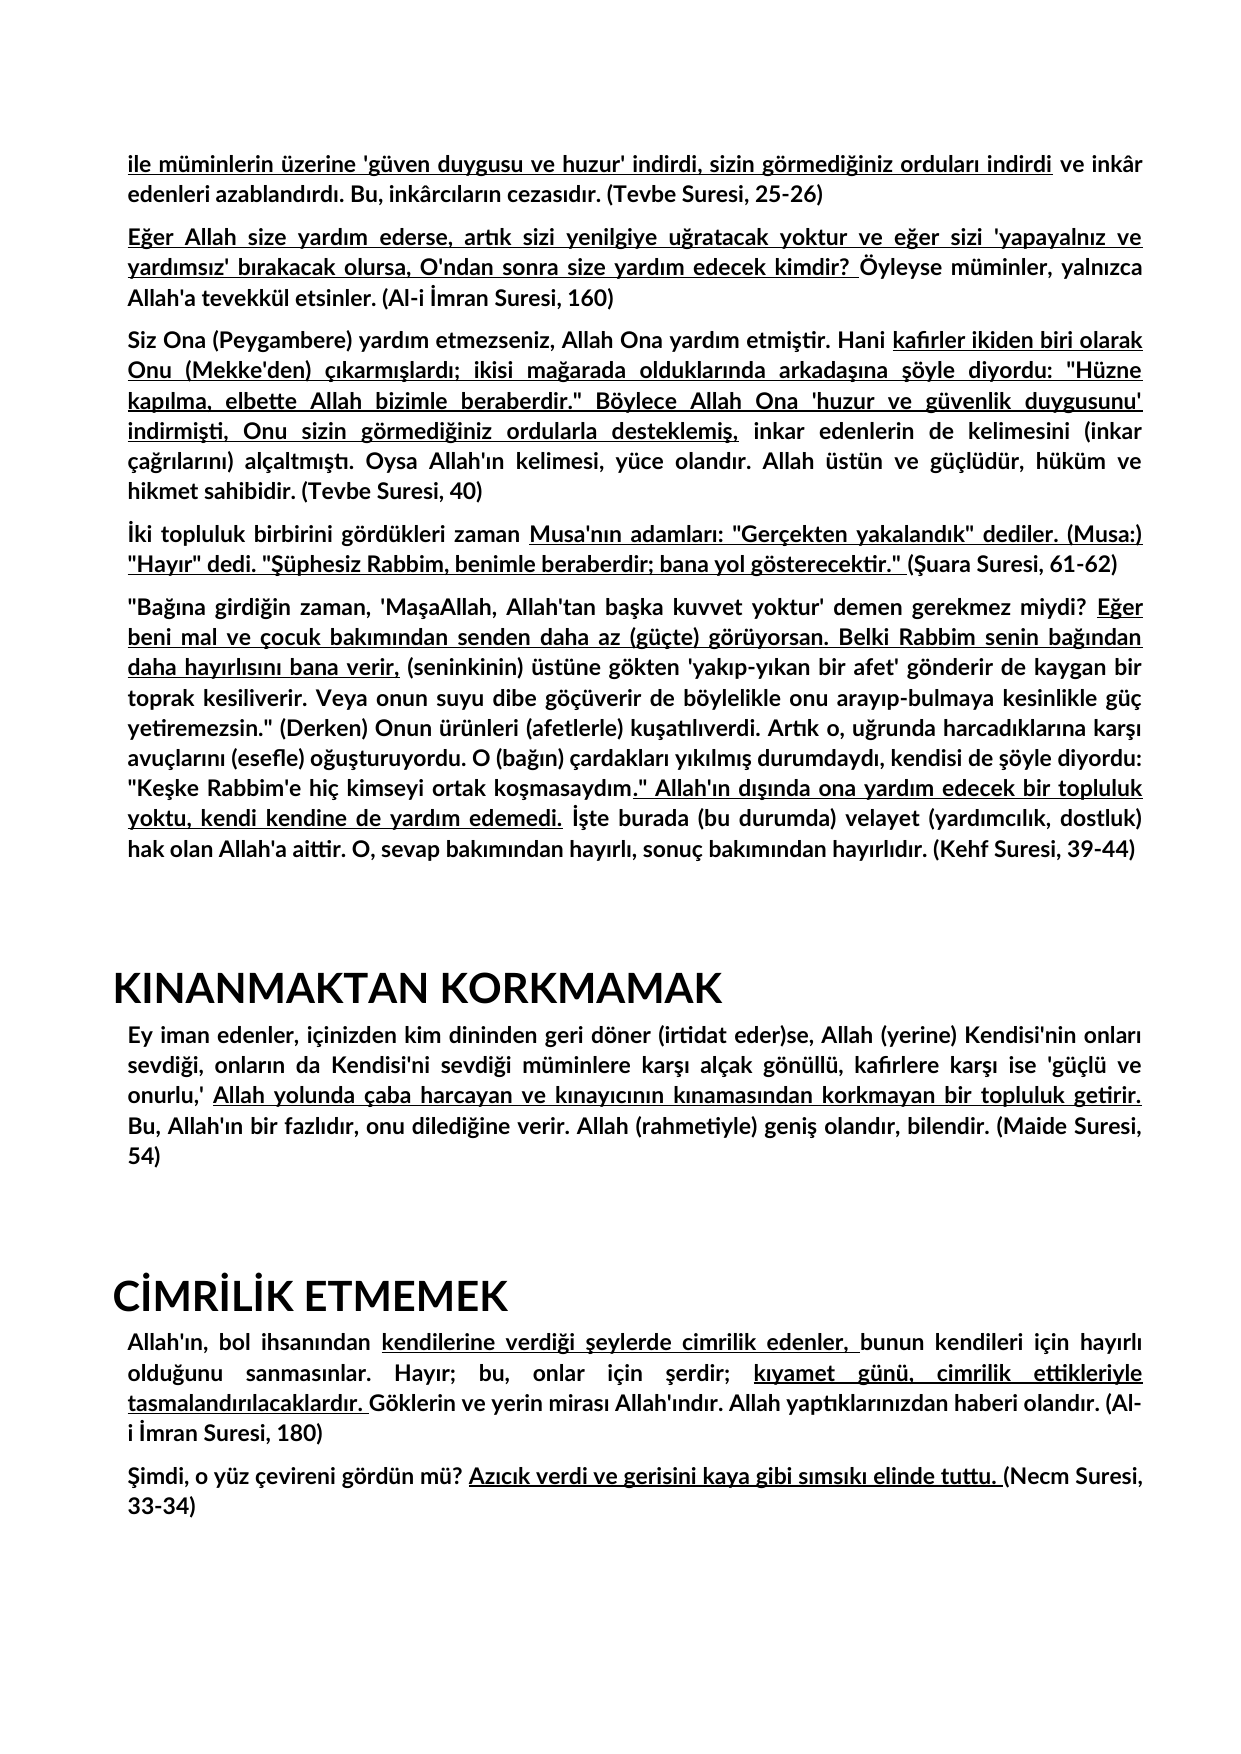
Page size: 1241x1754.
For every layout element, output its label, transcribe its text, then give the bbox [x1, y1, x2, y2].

text Şimdi, o yüz çevireni gördün mü? Azıcık verdi ve gerisini kaya gibi sımsıkı elinde tuttu. (Necm Suresi, 33-34) [127, 1461, 1143, 1519]
text yardımsız' bırakacak olursa, O'ndan sonra size yardım edecek kimdir? Öyleyse müminler, yalnızca Allah'a tevekkül etsinler. (Al-i İmran Suresi, 160) [127, 248, 1143, 311]
text indirmişti, Onu sizin görmediğiniz ordularla desteklemiş, inkar edenlerin de kelimesini (inkar çağrılarını) alçaltmıştı. Oysa Allah'ın kelimesi, yüce olandır. Allah üstün ve güçlüdür, hüküm ve hikmet sahibidir. (Tevbe Suresi, 40) [127, 411, 1143, 504]
text ile müminlerin üzerine 'güven duygusu ve huzur' indirdi, sizin görmediğiniz orduları indirdi ve inkâr edenleri azablandırdı. Bu, inkârcıların cezasıdır. (Tevbe Suresi, 25-26) [127, 150, 1143, 208]
text İki topluluk birbirini gördükleri zaman Musa'nın adamları: "Gerçekten yakalandık" dediler. (Musa:) "Hayır" dedi. "Şüphesiz Rabbim, benimle beraberdir; bana yol gösterecektir." (Şuara Suresi, 61-62) [127, 520, 1143, 577]
text daha hayırlısını bana verir, (seninkinin) üstüne gökten 'yakıp-yıkan bir afet' gönderir de kaygan bir toprak kesiliverir. Veya onun suyu dibe göçüverir de böylelikle onu arayıp-bulmaya kesinlikle güç yetiremezsin." (Derken) Onun ürünleri (afetlerle) kuşatılıverdi. Artık o, uğrunda harcadıklarına karşı avuçlarını (esefle) oğuşturuyordu. O (bağın) çardakları yıkılmış durumdaydı, kendisi de şöyle diyordu: "Keşke Rabbim'e hiç kimseyi ortak koşmasaydım." Allah'ın dışında ona yardım edecek bir topluluk yoktu, kendi kendine de yardım edemedi. İşte burada (bu durumda) velayet (yardımcılık, dostluk) hak olan Allah'a aittir. O, sevap bakımından hayırlı, sonuç bakımından hayırlıdır. (Kehf Suresi, 39-44) [127, 648, 1143, 862]
text Eğer Allah size yardım ederse, artık sizi yenilgiye uğratacak yoktur ve eğer sizi 'yapayalnız ve [127, 223, 1143, 247]
text "Bağına girdiğin zaman, 'MaşaAllah, Allah'tan başka kuvvet yoktur' demen gerekmez miydi? Eğer beni mal ve çocuk bakımından senden daha az (güçte) görüyorsan. Belki Rabbim senin bağından [127, 593, 1143, 647]
text kapılma, elbette Allah bizimle beraberdir." Böylece Allah Ona 'huzur ve güvenlik duygusunu' [127, 381, 1143, 410]
text Ey iman edenler, içinizden kim dininden geri döner (irtidat eder)se, Allah (yerine) Kendisi'nin onları sevdiği, onların da Kendisi'ni sevdiği müminlere karşı alçak gönüllü, kafirlere karşı ise 'güçlü ve onurlu,' Allah yolunda çaba harcayan ve kınayıcının kınamasından korkmayan bir topluluk getirir. Bu, Allah'ın bir fazlıdır, onu dilediğine verir. Allah (rahmetiyle) geniş olandır, bilendir. (Maide Suresi, 54) [127, 1021, 1143, 1169]
subtitle CİMRİLİK ETMEMEK [112, 1270, 1165, 1320]
subtitle KINANMAKTAN KORKMAMAK [112, 962, 1165, 1012]
text Allah'ın, bol ihsanından kendilerine verdiği şeylerde cimrilik edenler, bunun kendileri için hayırlı olduğunu sanmasınlar. Hayır; bu, onlar için şerdir; kıyamet günü, cimrilik ettikleriyle tasmalandırılacaklardır. Göklerin ve yerin mirası Allah'ındır. Allah yaptıklarınızdan haberi olandır. (Al-i İmran Suresi, 180) [127, 1328, 1143, 1446]
text Siz Ona (Peygambere) yardım etmezseniz, Allah Ona yardım etmiştir. Hani kafirler ikiden biri olarak Onu (Mekke'den) çıkarmışlardı; ikisi mağarada olduklarında arkadaşına şöyle diyordu: "Hüzne [127, 326, 1143, 380]
